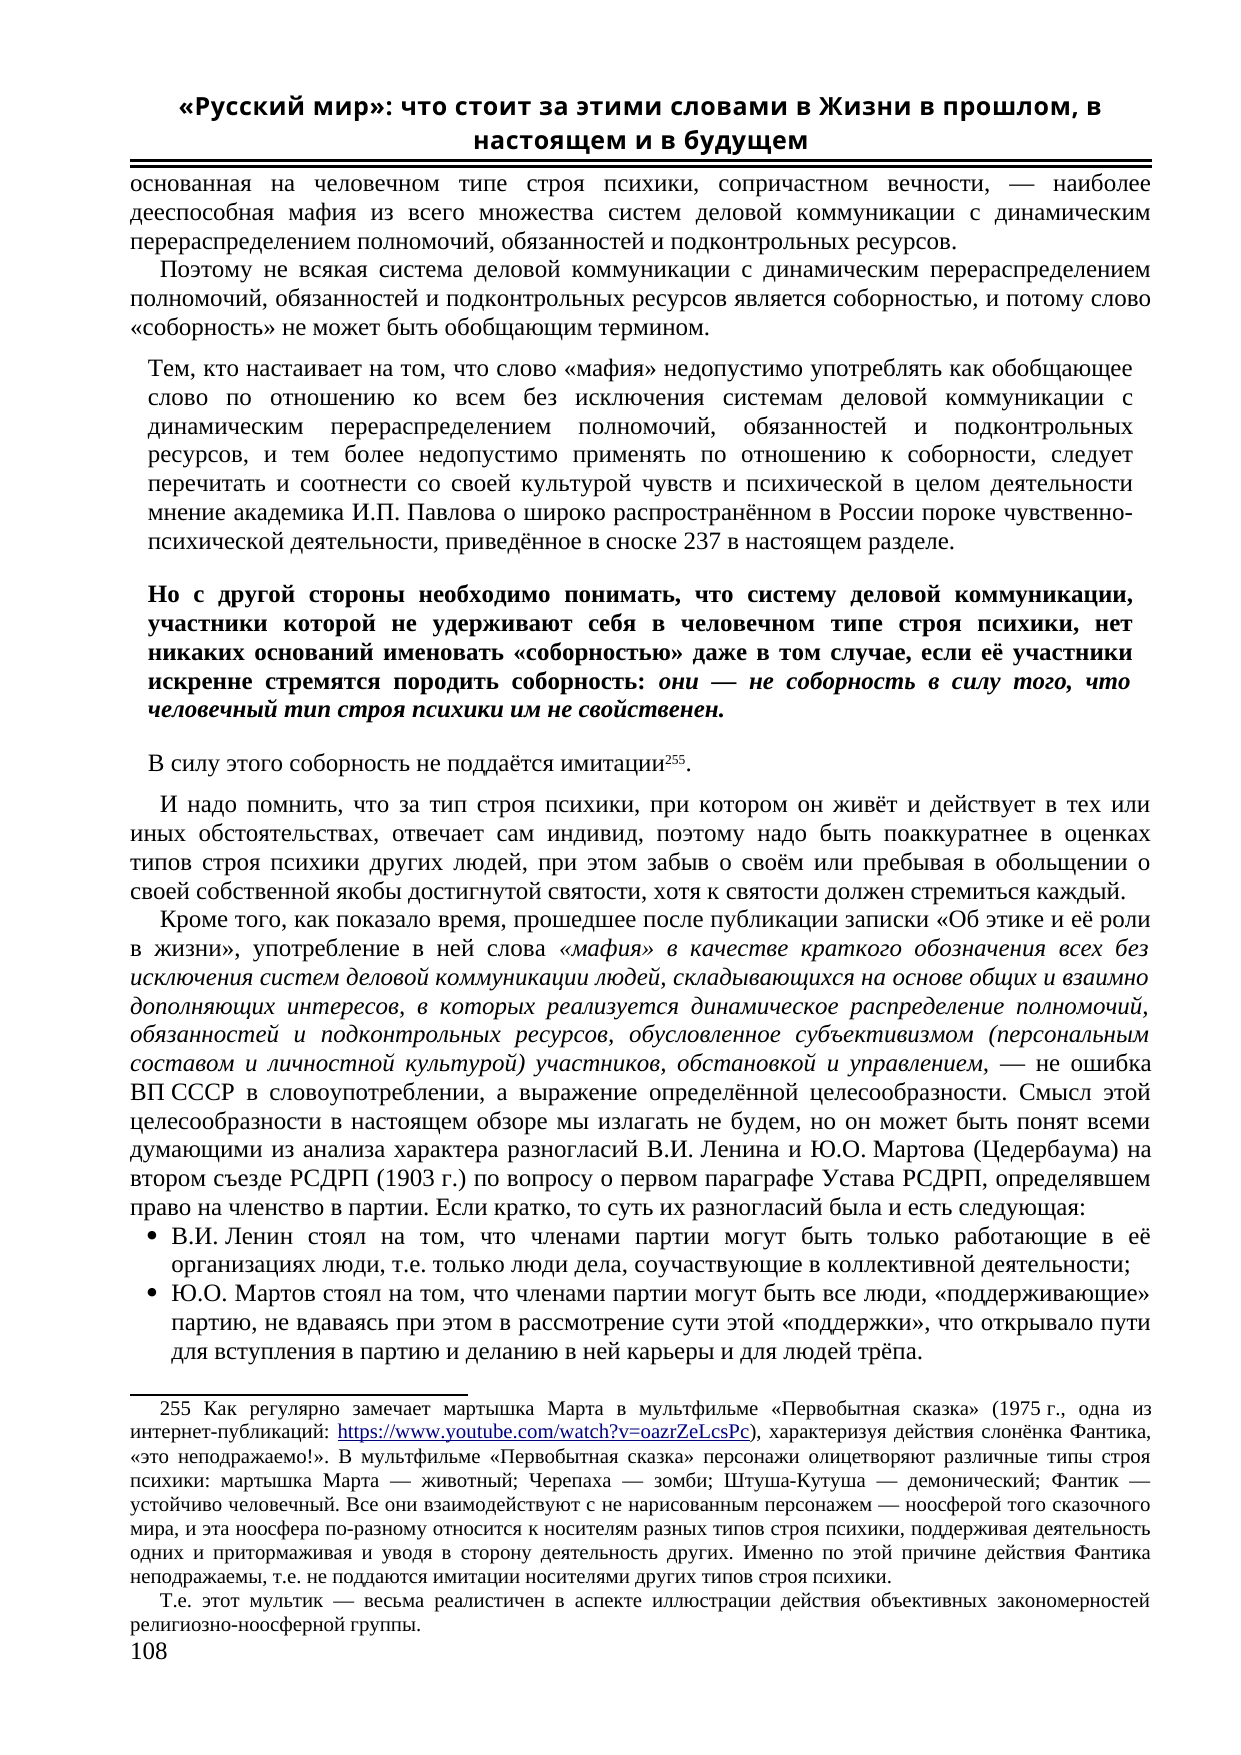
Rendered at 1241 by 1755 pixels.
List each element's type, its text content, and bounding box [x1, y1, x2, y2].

text Кроме того, как показало время, прошедшее после публикации записки «Об этике и её роли в жизни», употребление в ней слова «мафия» в качестве краткого обозначения всех без исключения систем деловой коммуникации людей, складывающихся на основе общих и взаимно дополняющих интересов, в которых реализуется динамическое распределение полномочий, обязанностей и подконтрольных ресурсов, обусловленное субъективизмом (персональным составом и личностной культурой) участников, обстановкой и управлением, — не ошибка ВП СССР в словоупотреблении, а выражение определённой целесообразности. Смысл этой целесообразности в настоящем обзоре мы излагать не будем, но он может быть понят всеми думающими из анализа характера разногласий В.И. Ленина и Ю.О. Мартова (Цедербаума) на втором съезде РСДРП (1903 г.) по вопросу о первом параграфе Устава РСДРП, определявшем право на членство в партии. Если кратко, то суть их разногласий была и есть следующая: [130, 904, 1152, 1221]
text Поэтому не всякая система деловой коммуникации с динамическим перераспределением полномочий, обязанностей и подконтрольных ресурсов является соборностью, и потому слово «соборность» не может быть обобщающим термином. [130, 254, 1152, 341]
text В силу этого соборность не поддаётся имитации. [148, 748, 1134, 777]
text Но с другой стороны необходимо понимать, что систему деловой коммуникации, участники которой не удерживают себя в человечном типе строя психики, нет никаких оснований именовать «соборностью» даже в том случае, если её участники искренне стремятся породить соборность: они — не соборность в силу того, что человечный тип строя психики им не свойственен. [148, 579, 1134, 723]
text Т.е. этот мультик — весьма реалистичен в аспекте иллюстрации действия объективных закономерностей религиозно-ноосферной группы. [130, 1588, 1152, 1636]
list В.И. Ленин стоял на том, что членами партии могут быть только работающие в её организациях люди, т.е. только люди дела, соучаствующие в коллективной деятельности; [148, 1221, 1152, 1278]
list Ю.О. Мартов стоял на том, что членами партии могут быть все люди, «поддерживающие» партию, не вдаваясь при этом в рассмотрение сути этой «поддержки», что открывало пути для вступления в партию и деланию в ней карьеры и для людей трёпа. [148, 1278, 1152, 1364]
text основанная на человечном типе строя психики, сопричастном вечности, — наиболее дееспособная мафия из всего множества систем деловой коммуникации с динамическим перераспределением полномочий, обязанностей и подконтрольных ресурсов. [130, 168, 1152, 254]
text И надо помнить, что за тип строя психики, при котором он живёт и действует в тех или иных обстоятельствах, отвечает сам индивид, поэтому надо быть поаккуратнее в оценках типов строя психики других людей, при этом забыв о своём или пребывая в обольщении о своей собственной якобы достигнутой святости, хотя к святости должен стремиться каждый. [130, 789, 1152, 904]
text Как регулярно замечает мартышка Марта в мультфильме «Первобытная сказка» (1975 г., одна из интернет-публикаций: https://www.youtube.com/watch?v=oazrZeLcsPc), характеризуя действия слонёнка Фантика, «это неподражаемо!». В мультфильме «Первобытная сказка» персонажи олицетворяют различные типы строя психики: мартышка Марта — животный; Черепаха — зомби; Штуша-Кутуша — демонический; Фантик — устойчиво человечный. Все они взаимодействуют с не нарисованным персонажем — ноосферой того сказочного мира, и эта ноосфера по-разному относится к носителям разных типов строя психики, поддерживая деятельность одних и притормаживая и уводя в сторону деятельность других. Именно по этой причине действия Фантика неподражаемы, т.е. не поддаются имитации носителями других типов строя психики. [130, 1395, 1152, 1588]
text Тем, кто настаивает на том, что слово «мафия» недопустимо употреблять как обобщающее слово по отношению ко всем без исключения системам деловой коммуникации с динамическим перераспределением полномочий, обязанностей и подконтрольных ресурсов, и тем более недопустимо применять по отношению к соборности, следует перечитать и соотнести со своей культурой чувств и психической в целом деятельности мнение академика И.П. Павлова о широко распространённом в России пороке чувственно-психической деятельности, приведённое в сноске 237 в настоящем разделе. [148, 353, 1134, 554]
